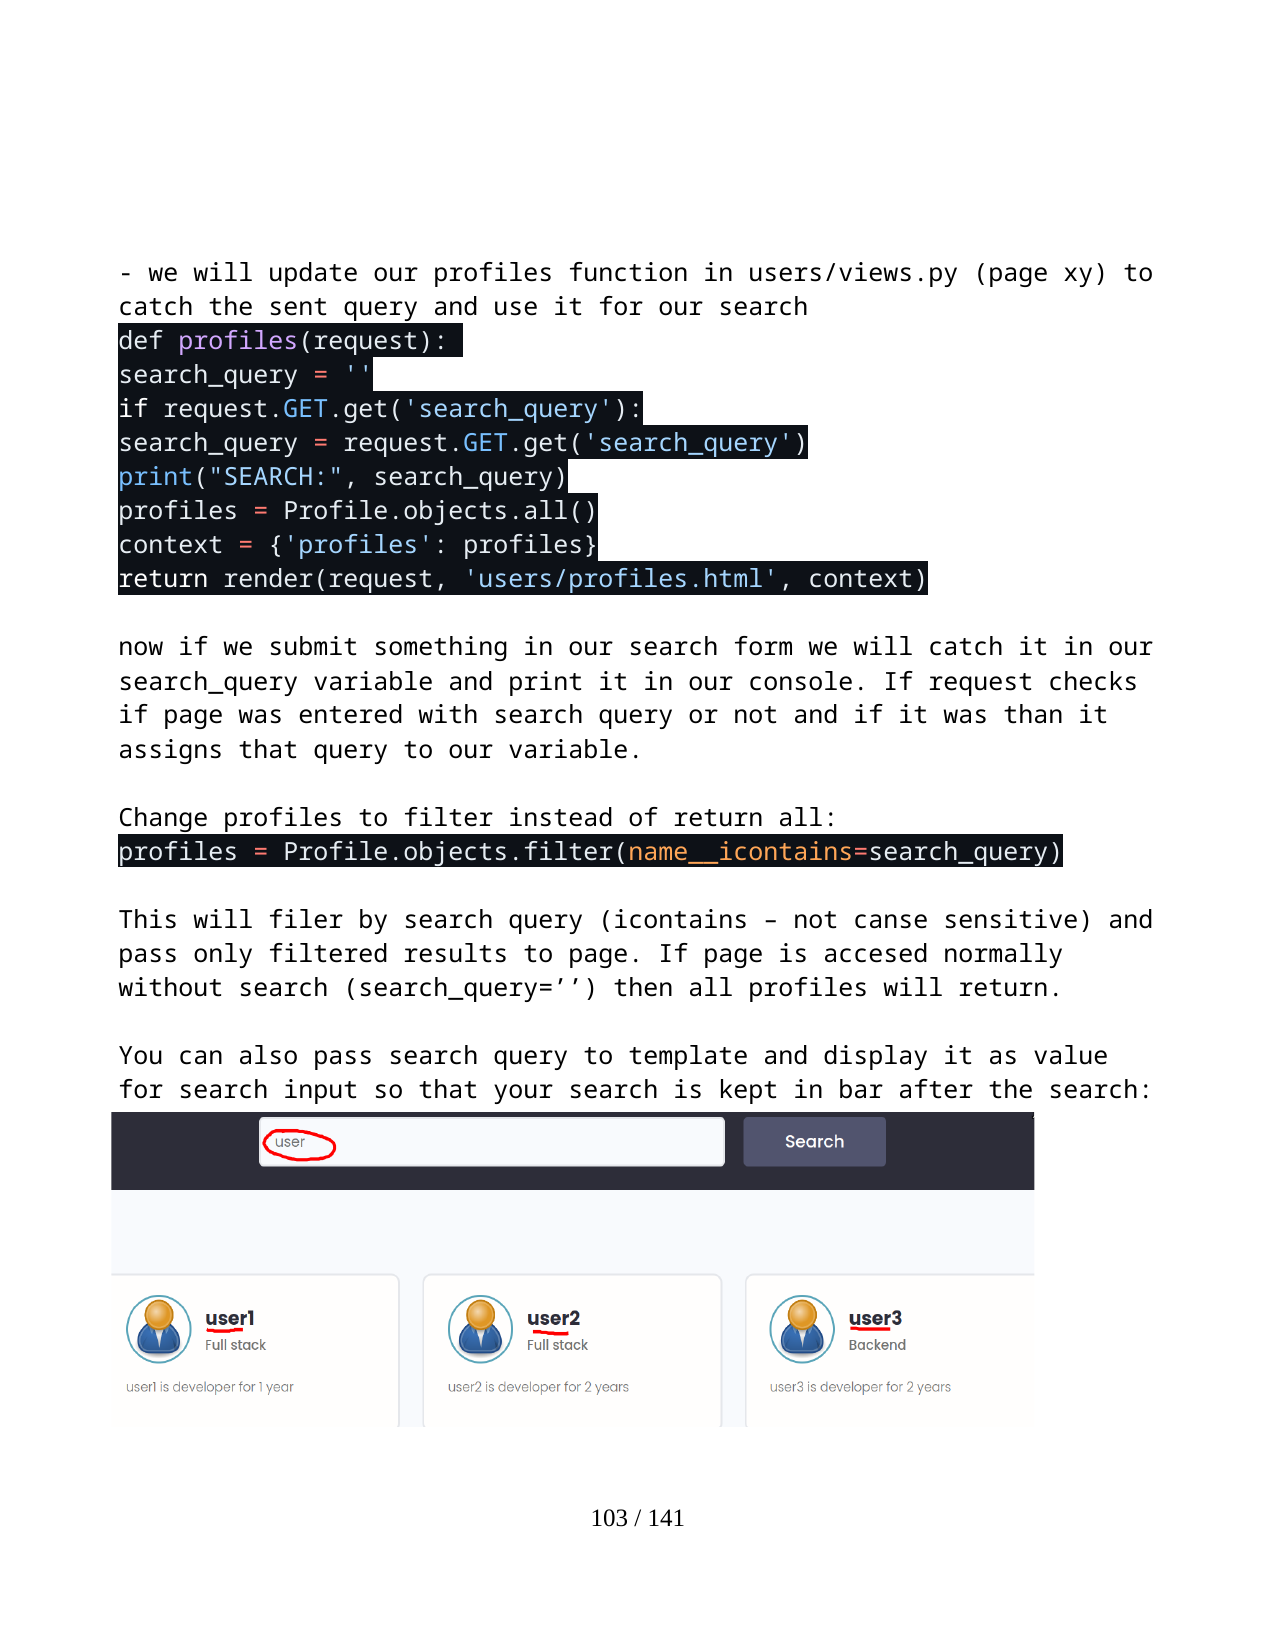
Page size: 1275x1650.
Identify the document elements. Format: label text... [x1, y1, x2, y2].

text This will filer by search query (icontains – not canse sensitive) and pass only filtered results to page. If page is accesed normally without search (search_query=’’) then all profiles will return. [118, 902, 1157, 1004]
text context = {'profiles': profiles} [118, 527, 1157, 561]
text search_query = request.GET.get('search_query') [118, 425, 1157, 459]
text if request.GET.get('search_query'): [118, 391, 1157, 425]
text def profiles(request): [118, 322, 1157, 357]
picture [111, 1112, 1035, 1427]
text return render(request, 'users/profiles.html', context) [118, 561, 1157, 595]
text - we will update our profiles function in users/views.py (page xy) to catch the sent query and use it for our search [118, 254, 1157, 322]
text You can also pass search query to template and display it as value for search input so that your search is kept in bar after the search: [118, 1038, 1157, 1106]
text profiles = Profile.objects.filter(name__icontains=search_query) [118, 833, 1157, 867]
text print("SEARCH:", search_query) [118, 459, 1157, 493]
text Change profiles to filter instead of return all: [118, 799, 1157, 833]
text profiles = Profile.objects.all() [118, 493, 1157, 527]
text search_query = '' [118, 357, 1157, 391]
text now if we submit something in our search form we will catch it in our search_query variable and print it in our console. If request checks if page was entered with search query or not and if it was than it assigns that query to our variable. [118, 629, 1157, 765]
